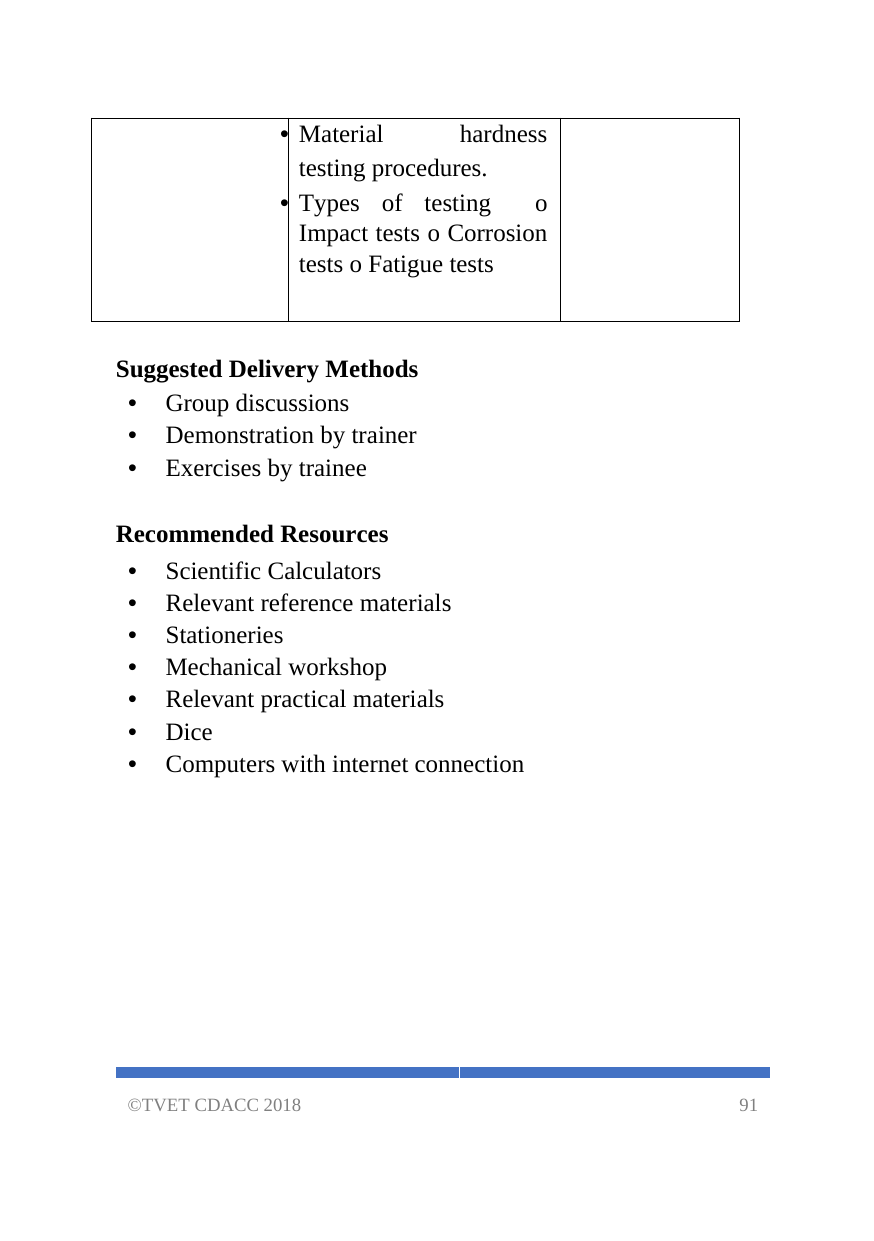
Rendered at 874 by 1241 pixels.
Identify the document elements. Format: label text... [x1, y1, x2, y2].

list Dice [128, 717, 768, 746]
list Computers with internet connection [128, 749, 768, 778]
list Stationeries [128, 620, 768, 649]
list Exercises by trainee [128, 453, 768, 482]
table_cell [561, 119, 739, 321]
table_cell [92, 119, 288, 321]
list Scientific Calculators [128, 556, 768, 584]
list Demonstration by trainer [128, 421, 768, 449]
list Mechanical workshop [128, 652, 768, 681]
text Suggested Delivery Methods [116, 354, 770, 382]
table_cell Material hardness testing procedures. Types of testing o Impact tests o Corrosion tests o Fatigue tests [289, 119, 560, 321]
list Group discussions [128, 388, 768, 417]
list Relevant practical materials [128, 684, 768, 713]
list Relevant reference materials [128, 588, 768, 617]
text Recommended Resources [116, 519, 770, 548]
